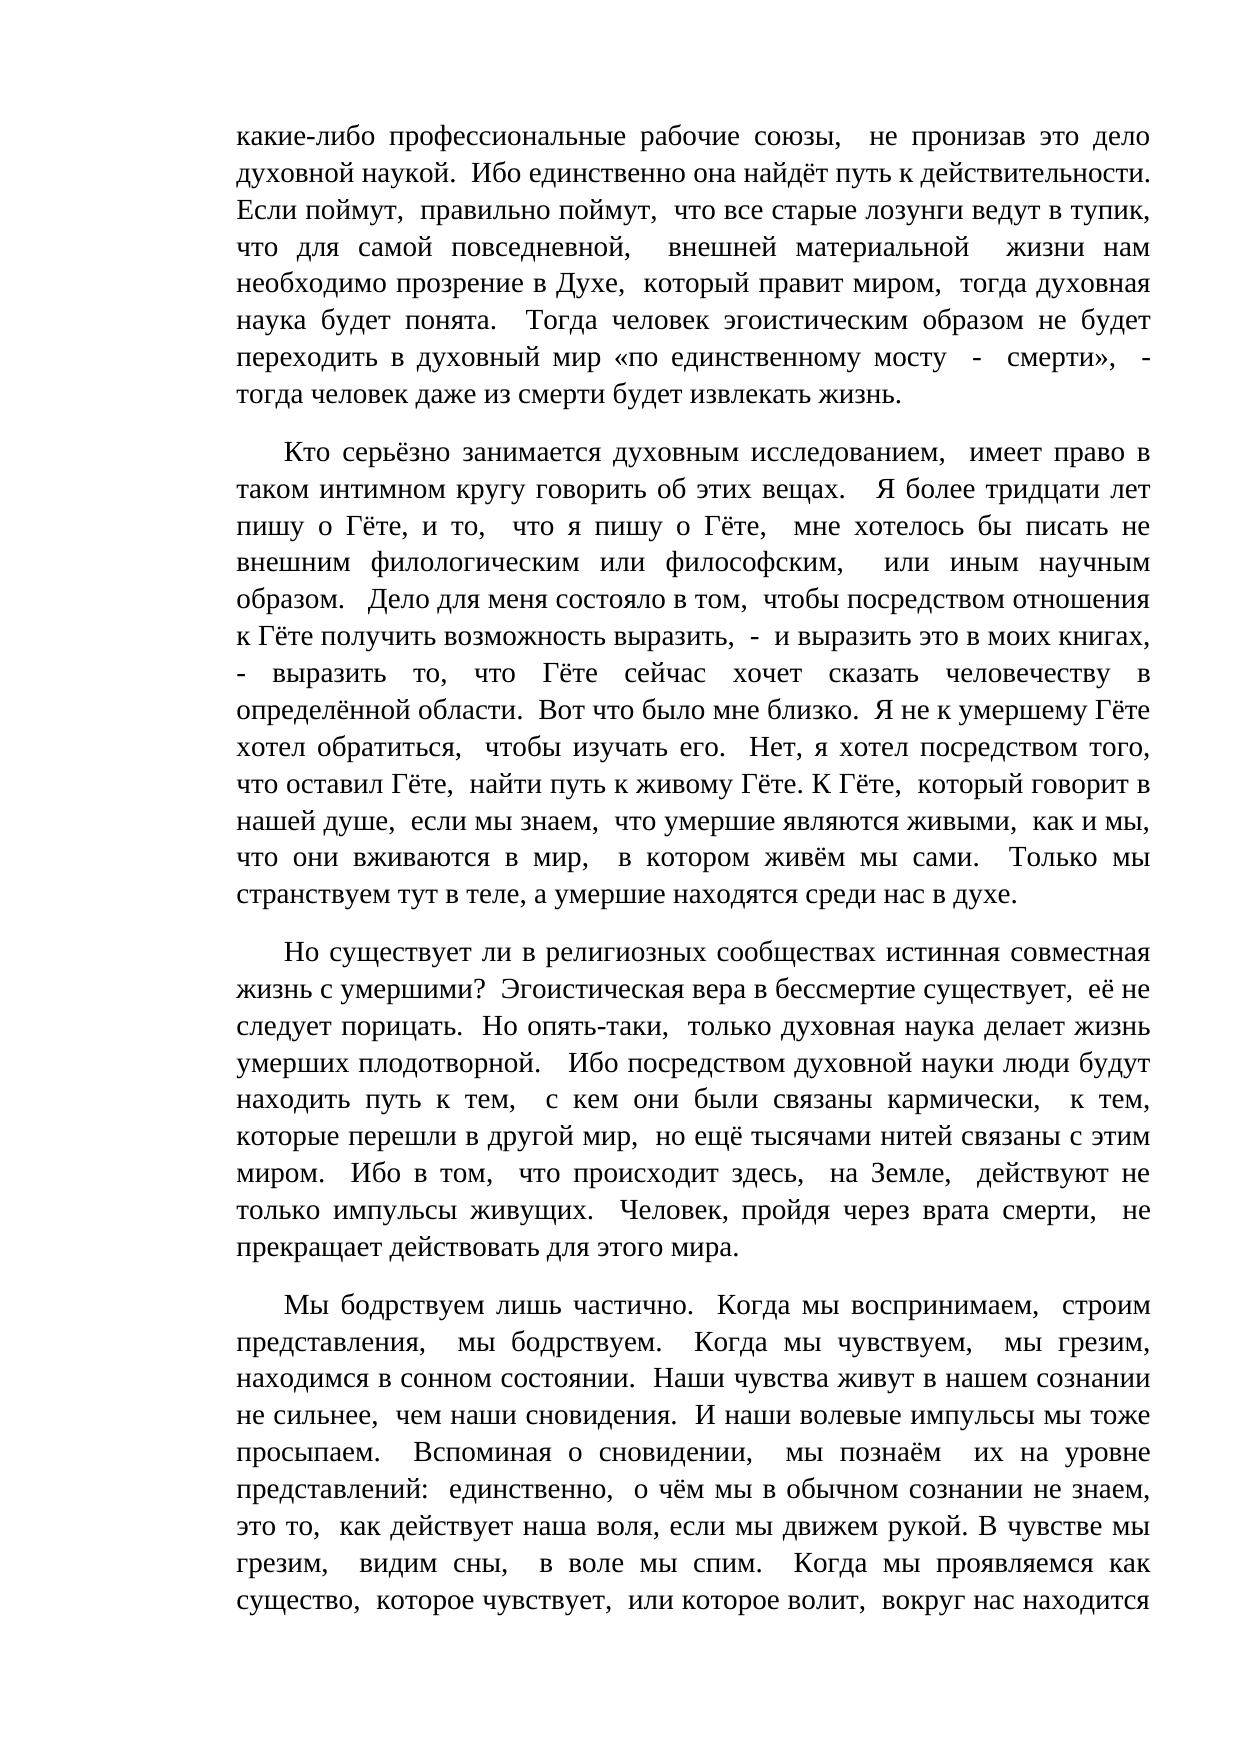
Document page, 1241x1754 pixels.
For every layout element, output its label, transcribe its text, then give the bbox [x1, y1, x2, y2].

text Но существует ли в религиозных сообществах истинная совместная жизнь с умершими? Эгоистическая вера в бессмертие существует, её не следует порицать. Но опять-таки, только духовная наука делает жизнь умерших плодотворной. Ибо посредством духовной науки люди будут находить путь к тем, с кем они были связаны кармически, к тем, которые перешли в другой мир, но ещё тысячами нитей связаны с этим миром. Ибо в том, что происходит здесь, на Земле, действуют не только импульсы живущих. Человек, пройдя через врата смерти, не прекращает действовать для этого мира. [236, 934, 1152, 1263]
text Кто серьёзно занимается духовным исследованием, имеет право в таком интимном кругу говорить об этих вещах. Я более тридцати лет пишу о Гёте, и то, что я пишу о Гёте, мне хотелось бы писать не внешним филологическим или философским, или иным научным образом. Дело для меня состояло в том, чтобы посредством отношения к Гёте получить возможность выразить, - и выразить это в моих книгах, - выразить то, что Гёте сейчас хочет сказать человечеству в определённой области. Вот что было мне близко. Я не к умершему Гёте хотел обратиться, чтобы изучать его. Нет, я хотел посредством того, что оставил Гёте, найти путь к живому Гёте. К Гёте, который говорит в нашей душе, если мы знаем, что умершие являются живыми, как и мы, что они вживаются в мир, в котором живём мы сами. Только мы странствуем тут в теле, а умершие находятся среди нас в духе. [236, 434, 1152, 910]
text Мы бодрствуем лишь частично. Когда мы воспринимаем, строим представления, мы бодрствуем. Когда мы чувствуем, мы грезим, находимся в сонном состоянии. Наши чувства живут в нашем сознании не сильнее, чем наши сновидения. И наши волевые импульсы мы тоже просыпаем. Вспоминая о сновидении, мы познаём их на уровне представлений: единственно, о чём мы в обычном сознании не знаем, это то, как действует наша воля, если мы движем рукой. В чувстве мы грезим, видим сны, в воле мы спим. Когда мы проявляемся как существо, которое чувствует, или которое волит, вокруг нас находится [236, 1287, 1152, 1615]
text какие-либо профессиональные рабочие союзы, не пронизав это дело духовной наукой. Ибо единственно она найдёт путь к действительности. Если поймут, правильно поймут, что все старые лозунги ведут в тупик, что для самой повседневной, внешней материальной жизни нам необходимо прозрение в Духе, который правит миром, тогда духовная наука будет понята. Тогда человек эгоистическим образом не будет переходить в духовный мир «по единственному мосту - смерти», - тогда человек даже из смерти будет извлекать жизнь. [236, 118, 1152, 410]
